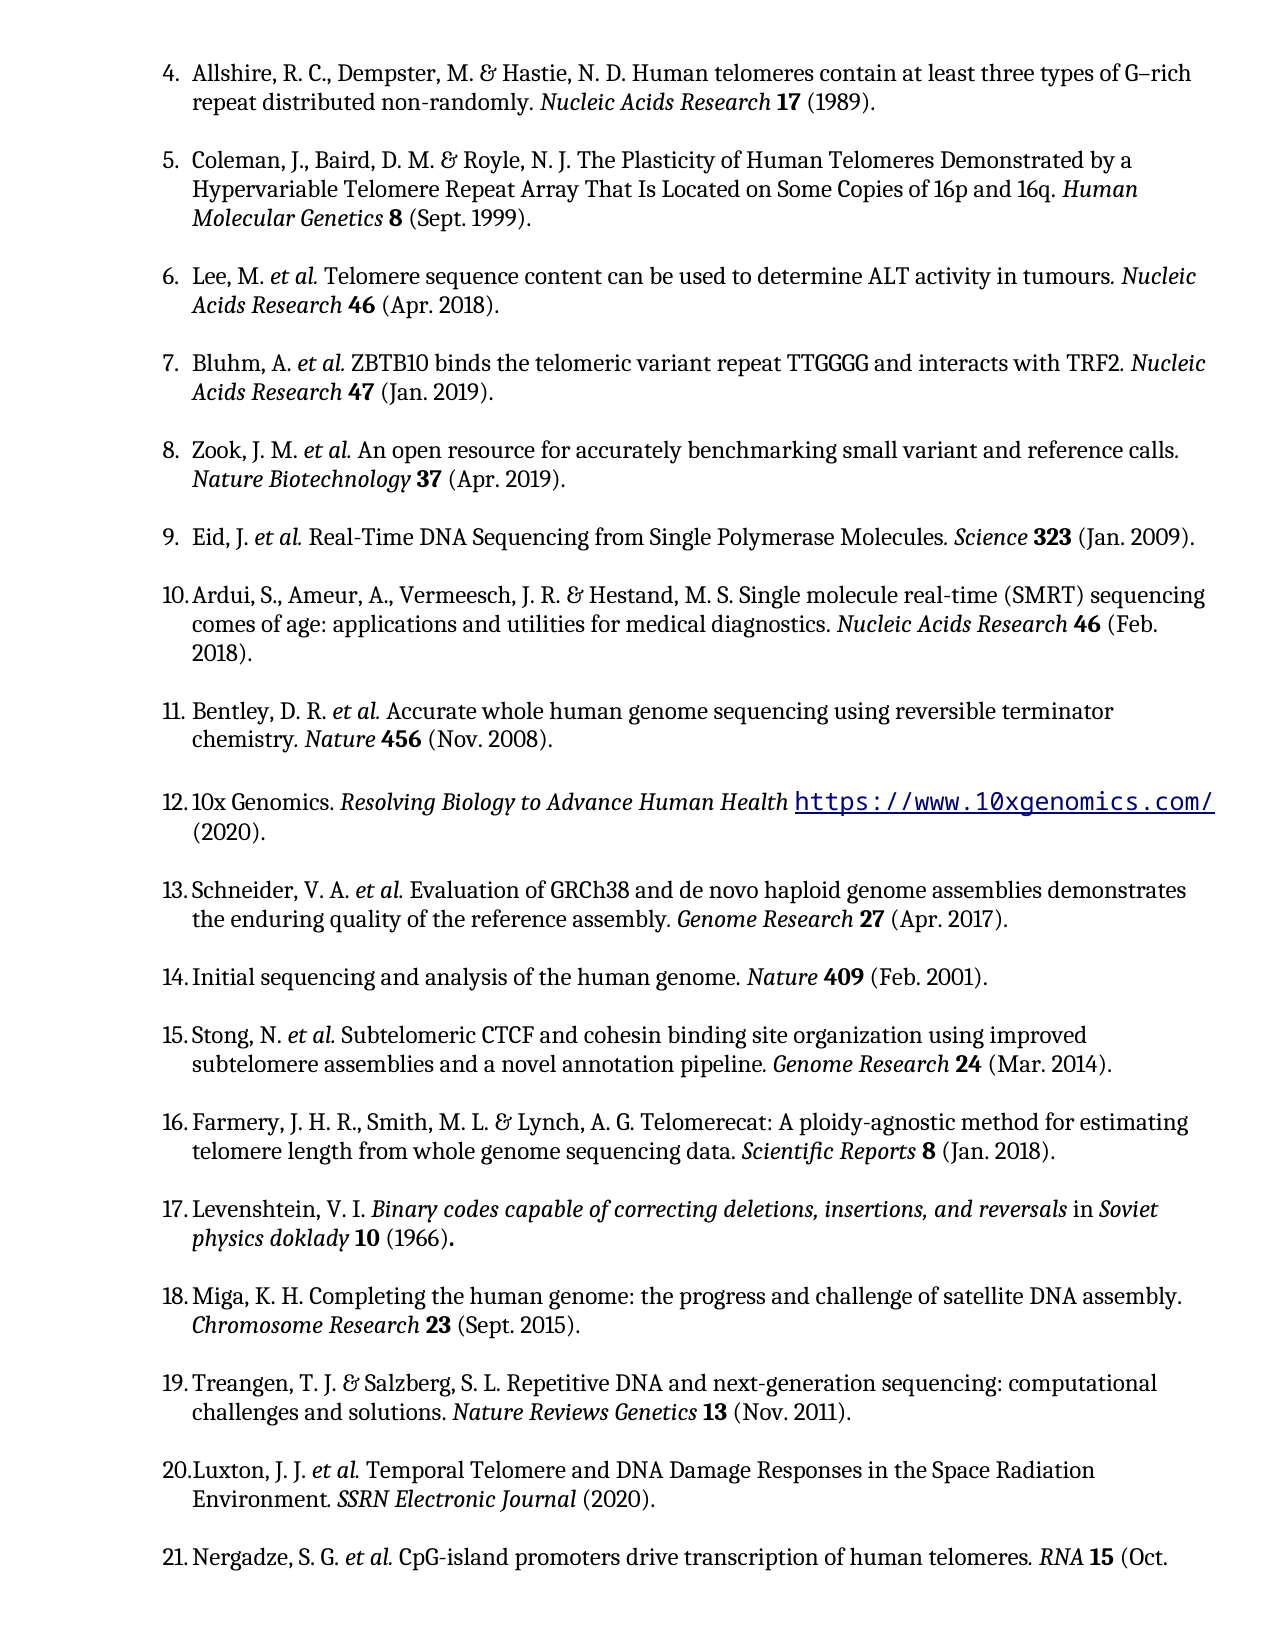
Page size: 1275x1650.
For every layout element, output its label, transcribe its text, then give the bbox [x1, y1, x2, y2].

list Stong, N. et al. Subtelomeric CTCF and cohesin binding site organization using improved subtelomere assemblies and a novel annotation pipeline. Genome Research 24 (Mar. 2014). [162, 1021, 1216, 1079]
list Bentley, D. R. et al. Accurate whole human genome sequencing using reversible terminator chemistry. Nature 456 (Nov. 2008). [162, 697, 1216, 754]
list Ardui, S., Ameur, A., Vermeesch, J. R. & Hestand, M. S. Single molecule real-time (SMRT) sequencing comes of age: applications and utilities for medical diagnostics. Nucleic Acids Research 46 (Feb. 2018). [162, 581, 1216, 667]
list Coleman, J., Baird, D. M. & Royle, N. J. The Plasticity of Human Telomeres Demonstrated by a Hypervariable Telomere Repeat Array That Is Located on Some Copies of 16p and 16q. Human Molecular Genetics 8 (Sept. 1999). [162, 146, 1216, 232]
list Farmery, J. H. R., Smith, M. L. & Lynch, A. G. Telomerecat: A ploidy-agnostic method for estimating telomere length from whole genome sequencing data. Scientific Reports 8 (Jan. 2018). [162, 1108, 1216, 1166]
list Luxton, J. J. et al. Temporal Telomere and DNA Damage Responses in the Space Radiation Environment. SSRN Electronic Journal (2020). [162, 1456, 1216, 1513]
list Bluhm, A. et al. ZBTB10 binds the telomeric variant repeat TTGGGG and interacts with TRF2. Nucleic Acids Research 47 (Jan. 2019). [162, 349, 1216, 406]
list Levenshtein, V. I. Binary codes capable of correcting deletions, insertions, and reversals in Soviet physics doklady 10 (1966). [162, 1195, 1216, 1253]
list Zook, J. M. et al. An open resource for accurately benchmarking small variant and reference calls. Nature Biotechnology 37 (Apr. 2019). [162, 436, 1216, 493]
list 10x Genomics. Resolving Biology to Advance Human Health https://www.10xgenomics.com/ (2020). [162, 784, 1216, 846]
list Eid, J. et al. Real-Time DNA Sequencing from Single Polymerase Molecules. Science 323 (Jan. 2009). [162, 523, 1216, 551]
list Lee, M. et al. Telomere sequence content can be used to determine ALT activity in tumours. Nucleic Acids Research 46 (Apr. 2018). [162, 262, 1216, 319]
list Schneider, V. A. et al. Evaluation of GRCh38 and de novo haploid genome assemblies demonstrates the enduring quality of the reference assembly. Genome Research 27 (Apr. 2017). [162, 876, 1216, 933]
list Allshire, R. C., Dempster, M. & Hastie, N. D. Human telomeres contain at least three types of G–rich repeat distributed non-randomly. Nucleic Acids Research 17 (1989). [162, 59, 1216, 117]
list Nergadze, S. G. et al. CpG-island promoters drive transcription of human telomeres. RNA 15 (Oct. [162, 1543, 1216, 1572]
list Treangen, T. J. & Salzberg, S. L. Repetitive DNA and next-generation sequencing: computational challenges and solutions. Nature Reviews Genetics 13 (Nov. 2011). [162, 1369, 1216, 1427]
list Miga, K. H. Completing the human genome: the progress and challenge of satellite DNA assembly. Chromosome Research 23 (Sept. 2015). [162, 1282, 1216, 1339]
list Initial sequencing and analysis of the human genome. Nature 409 (Feb. 2001). [162, 963, 1216, 992]
